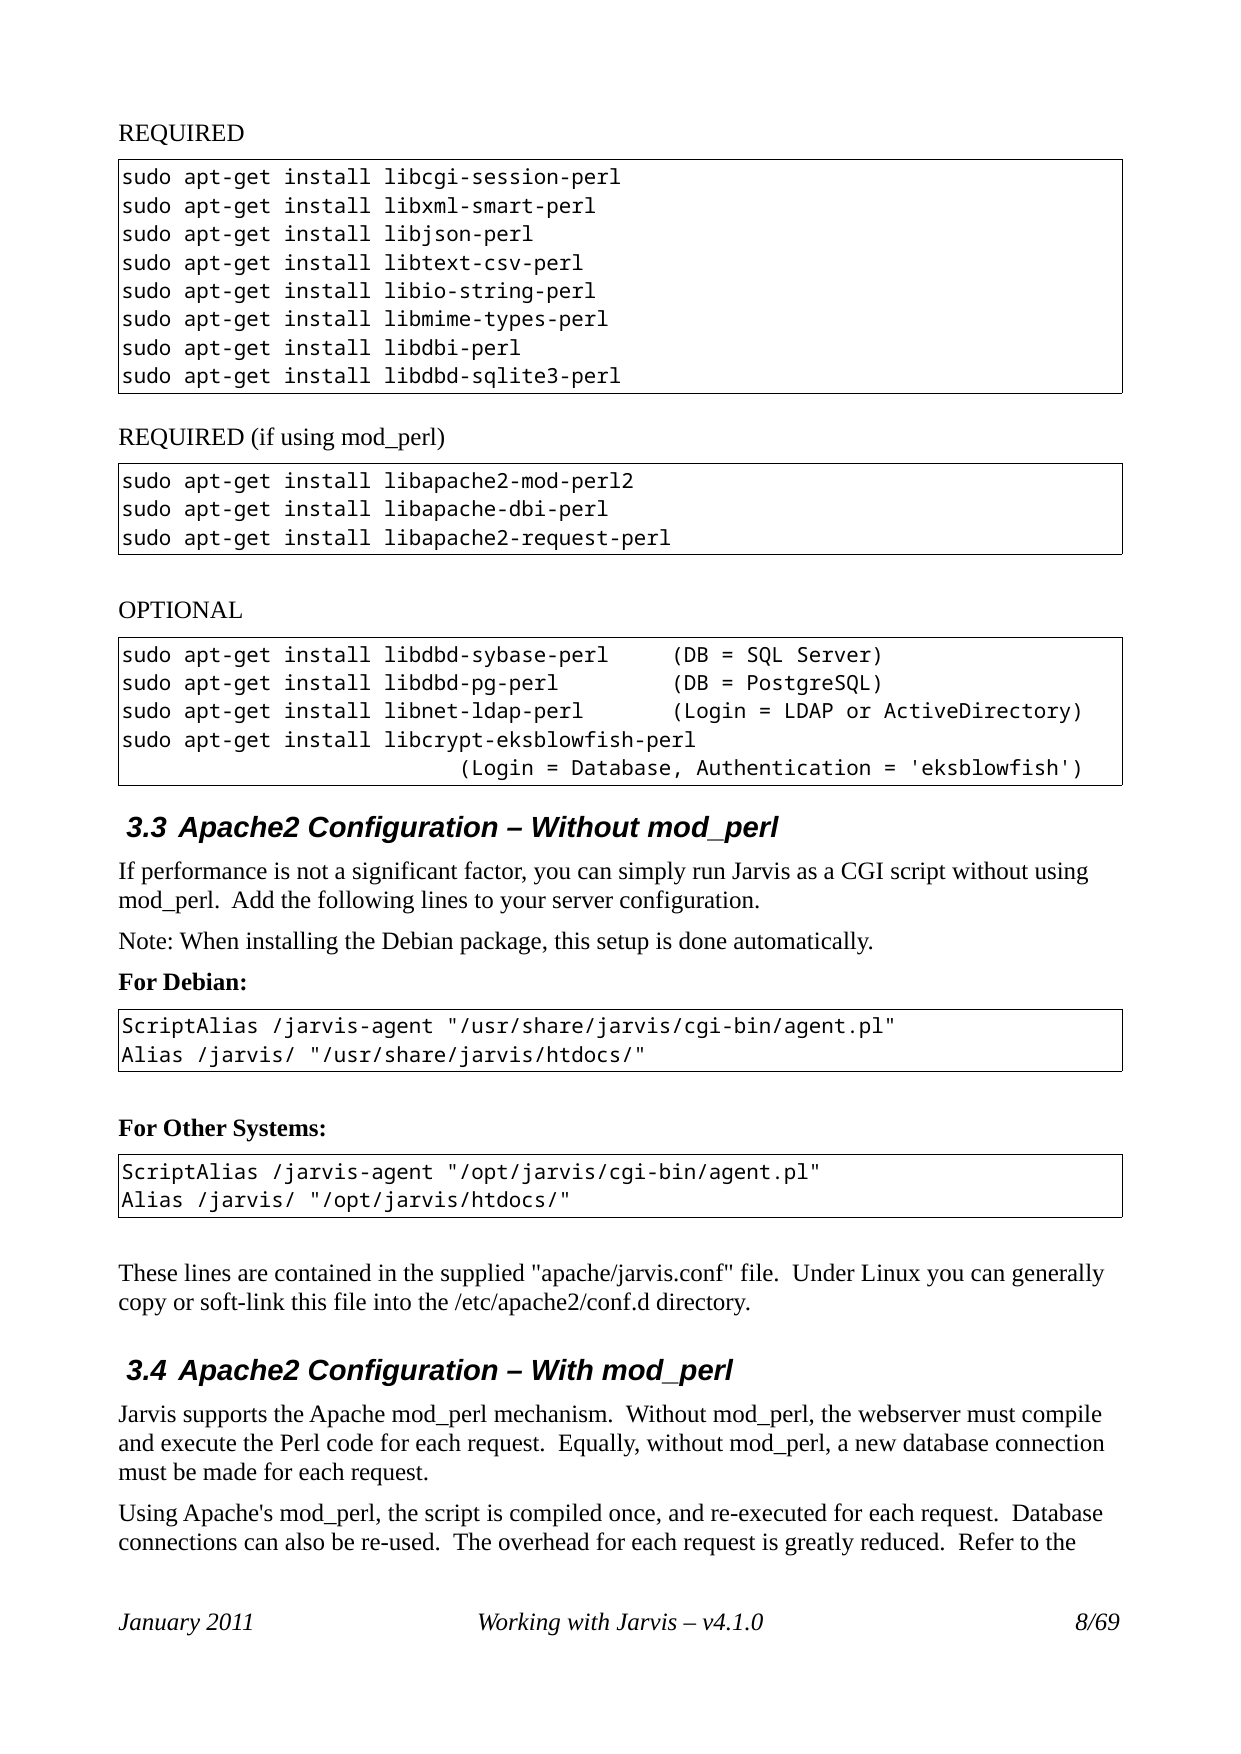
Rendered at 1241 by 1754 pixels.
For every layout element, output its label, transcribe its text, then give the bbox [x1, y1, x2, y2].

text sudo apt-get install libcgi-session-perl [119, 160, 1122, 188]
text sudo apt-get install libjson-perl [119, 216, 1122, 245]
text sudo apt-get install libdbd-sqlite3-perl [119, 358, 1122, 393]
text Note: When installing the Debian package, this setup is done automatically. [118, 926, 1122, 955]
text Jarvis supports the Apache mod_perl mechanism. Without mod_perl, the webserver must compile and execute the Perl code for each request. Equally, without mod_perl, a new database connection must be made for each request. [118, 1399, 1122, 1485]
text sudo apt-get install libdbd-pg-perl (DB = PostgreSQL) [119, 665, 1122, 694]
text sudo apt-get install libcrypt-eksblowfish-perl [119, 722, 1122, 751]
text sudo apt-get install libxml-smart-perl [119, 188, 1122, 216]
text ScriptAlias /jarvis-agent "/usr/share/jarvis/cgi-bin/agent.pl" [119, 1010, 1122, 1037]
text REQUIRED (if using mod_perl) [118, 422, 1122, 450]
text sudo apt-get install libapache-dbi-perl [119, 491, 1122, 520]
text REQUIRED [118, 118, 1122, 147]
text sudo apt-get install libdbd-sybase-perl (DB = SQL Server) [119, 638, 1122, 665]
text For Other Systems: [118, 1113, 1122, 1141]
text sudo apt-get install libio-string-perl [119, 273, 1122, 302]
text ScriptAlias /jarvis-agent "/opt/jarvis/cgi-bin/agent.pl" [119, 1155, 1122, 1182]
subtitle Apache2 Configuration – Without mod_perl [118, 810, 1122, 843]
text sudo apt-get install libtext-csv-perl [119, 245, 1122, 273]
text sudo apt-get install libapache2-mod-perl2 [119, 464, 1122, 491]
subtitle Apache2 Configuration – With mod_perl [118, 1353, 1122, 1387]
text (Login = Database, Authentication = 'eksblowfish') [119, 751, 1122, 785]
text Using Apache's mod_perl, the script is compiled once, and re-executed for each request. Database connections can also be re-used. The overhead for each request is greatly reduced. Refer to the [118, 1498, 1122, 1555]
text OPTIONAL [118, 596, 1122, 624]
text These lines are contained in the supplied "apache/jarvis.conf" file. Under Linux you can generally copy or soft-link this file into the /etc/apache2/conf.d directory. [118, 1258, 1122, 1316]
text For Debian: [118, 967, 1122, 996]
text sudo apt-get install libdbi-perl [119, 330, 1122, 358]
text sudo apt-get install libapache2-request-perl [119, 520, 1122, 554]
text sudo apt-get install libmime-types-perl [119, 302, 1122, 330]
text If performance is not a significant factor, you can simply run Jarvis as a CGI script without using mod_perl. Add the following lines to your server configuration. [118, 856, 1122, 913]
text Alias /jarvis/ "/usr/share/jarvis/htdocs/" [119, 1037, 1122, 1071]
text Alias /jarvis/ "/opt/jarvis/htdocs/" [119, 1182, 1122, 1217]
text sudo apt-get install libnet-ldap-perl (Login = LDAP or ActiveDirectory) [119, 694, 1122, 722]
